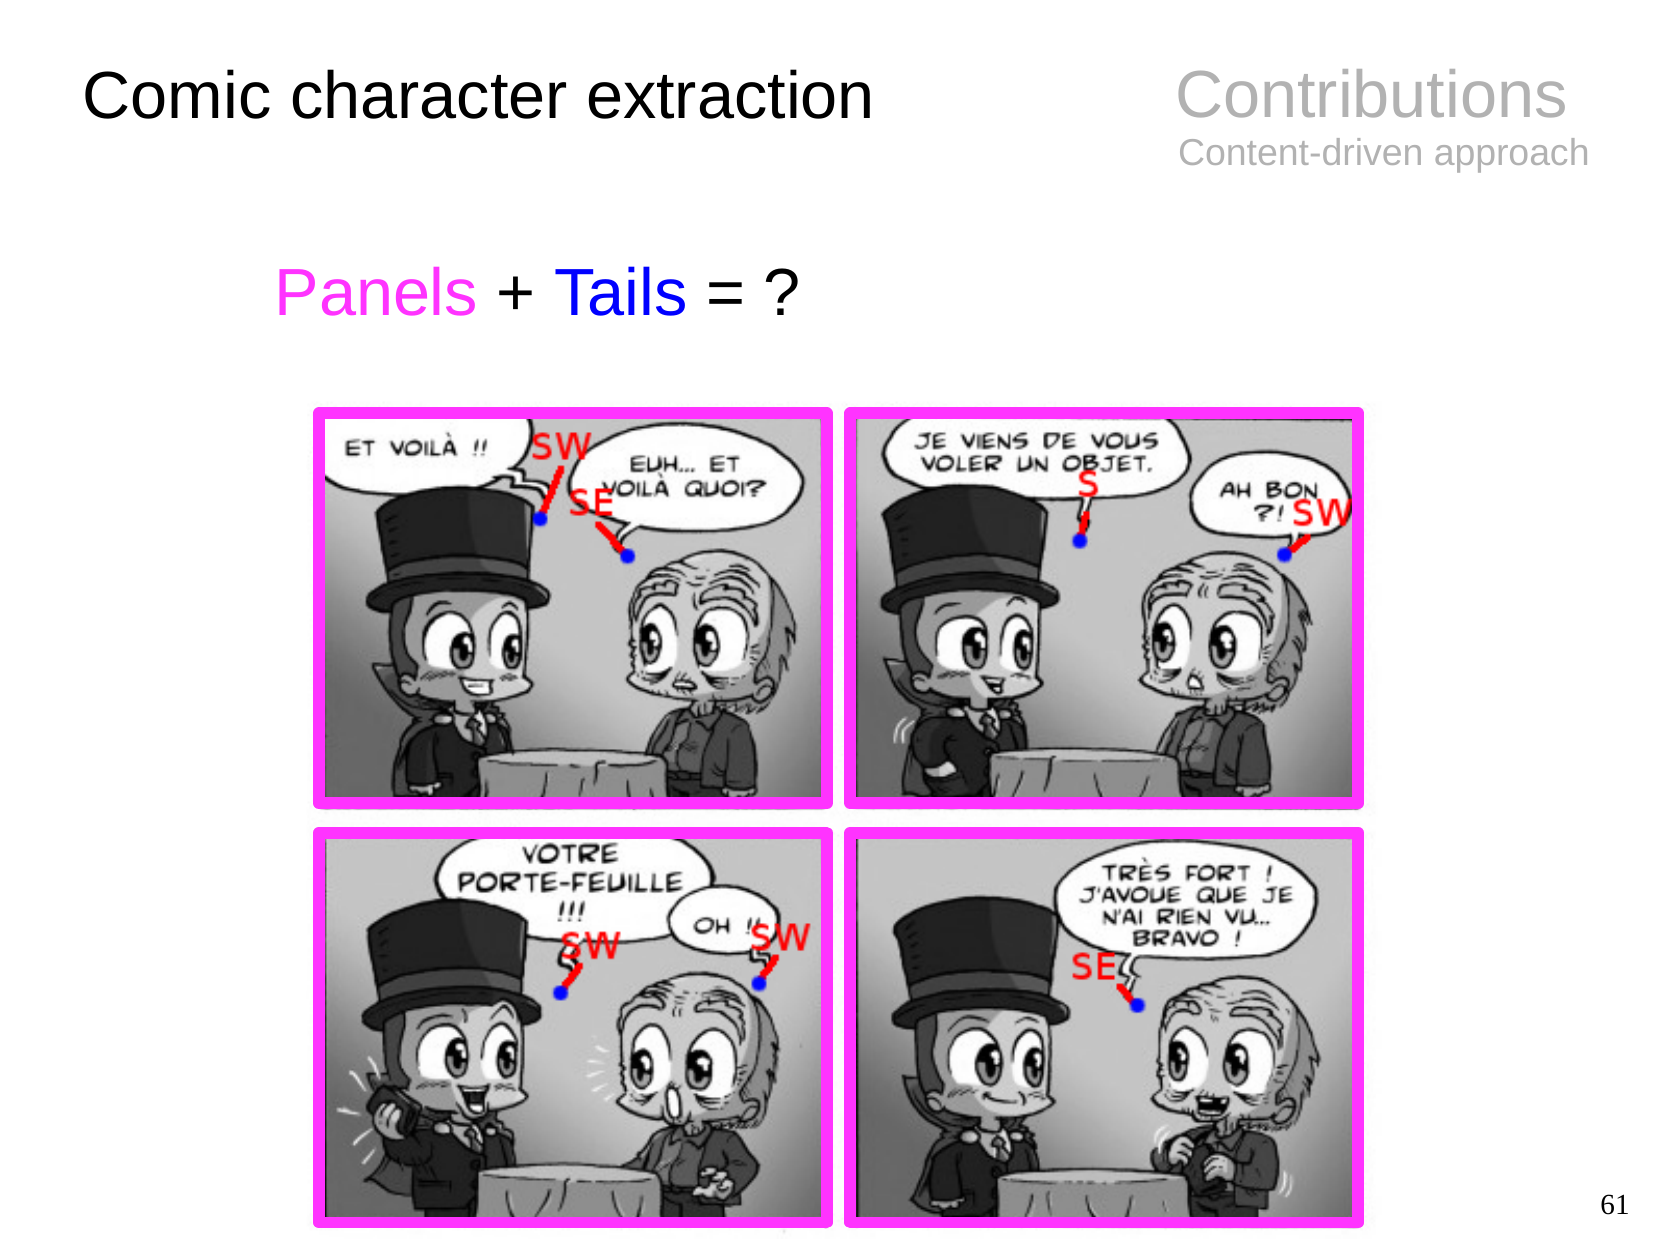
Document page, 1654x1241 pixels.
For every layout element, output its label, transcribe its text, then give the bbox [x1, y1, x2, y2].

text_box Panels + Tails = ? [259, 248, 1512, 338]
title Comic character extraction [82, 49, 1571, 142]
picture [306, 400, 1382, 1239]
